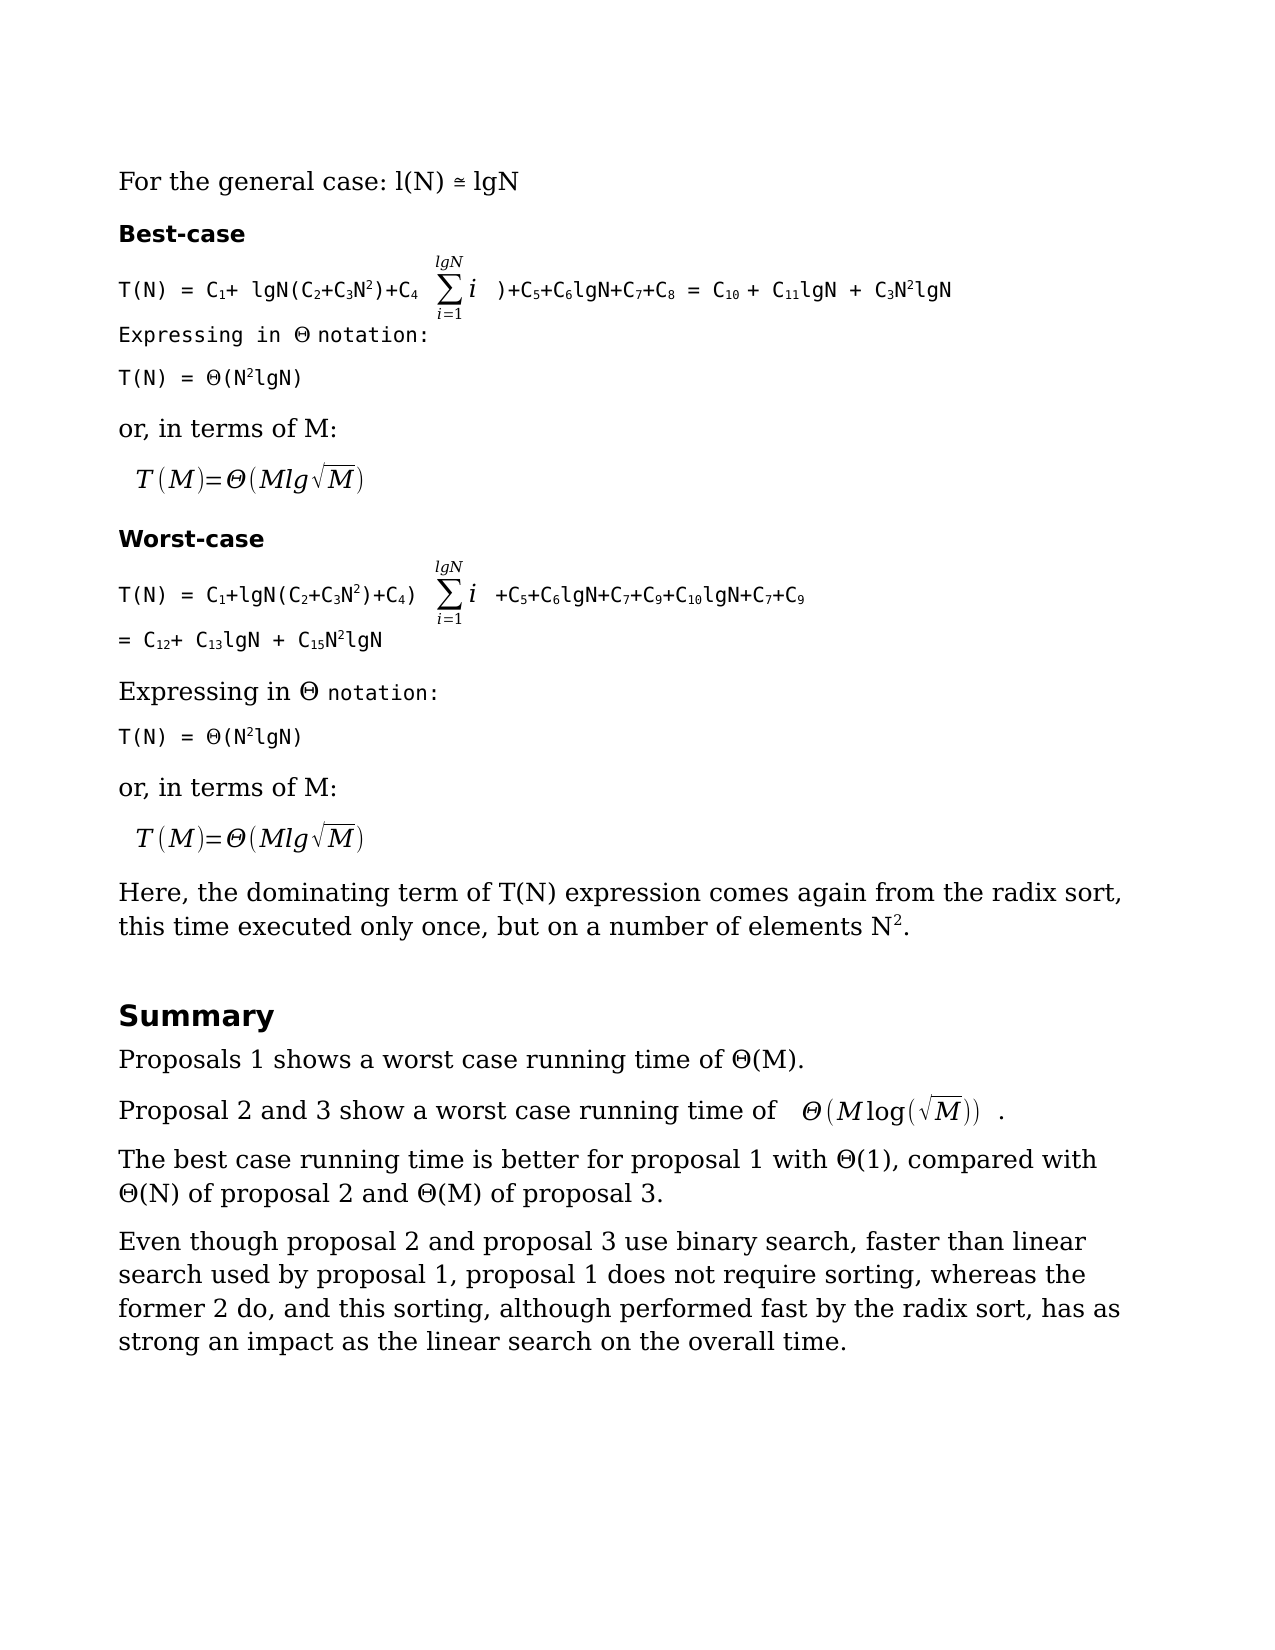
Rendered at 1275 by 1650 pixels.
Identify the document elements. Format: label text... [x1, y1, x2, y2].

text The best case running time is better for proposal 1 with Θ(1), compared with Θ(N) of proposal 2 and Θ(M) of proposal 3. [118, 1145, 1157, 1208]
text Proposals 1 shows a worst case running time of Θ(M). [118, 1046, 1157, 1075]
text or, in terms of M: [118, 773, 1157, 803]
subtitle Worst-case [118, 526, 1157, 553]
text or, in terms of M: [118, 414, 1157, 444]
text Expressing in Θ notation: [118, 323, 1157, 348]
text = C12+ C13lgN + C15N2lgN [118, 628, 1157, 652]
text T(N) = Θ(N2lgN) [118, 725, 1157, 749]
text For the general case: l(N) ≅ lgN [118, 167, 1157, 196]
text Here, the dominating term of T(N) expression comes again from the radix sort, this time executed only once, but on a number of elements N2. [118, 878, 1157, 941]
text T(N) = Θ(N2lgN) [118, 366, 1157, 390]
text T(N) = C1+lgN(C2+C3N2)+C4)+C5+C6lgN+C7+C9+C10lgN+C7+C9 [118, 559, 1157, 628]
subtitle Summary [118, 999, 1157, 1033]
text Even though proposal 2 and proposal 3 use binary search, faster than linear search used by proposal 1, proposal 1 does not require sorting, whereas the former 2 do, and this sorting, although performed fast by the radix sort, has as strong an impact as the linear search on the overall time. [118, 1227, 1157, 1357]
text Expressing in Θ notation: [118, 677, 1157, 706]
subtitle Best-case [118, 221, 1157, 248]
text T(N) = C1+ lgN(C2+C3N2)+C4)+C5+C6lgN+C7+C8 = C10 + C11lgN + C3N2lgN [118, 254, 1157, 323]
text Proposal 2 and 3 show a worst case running time of . [118, 1094, 1157, 1126]
